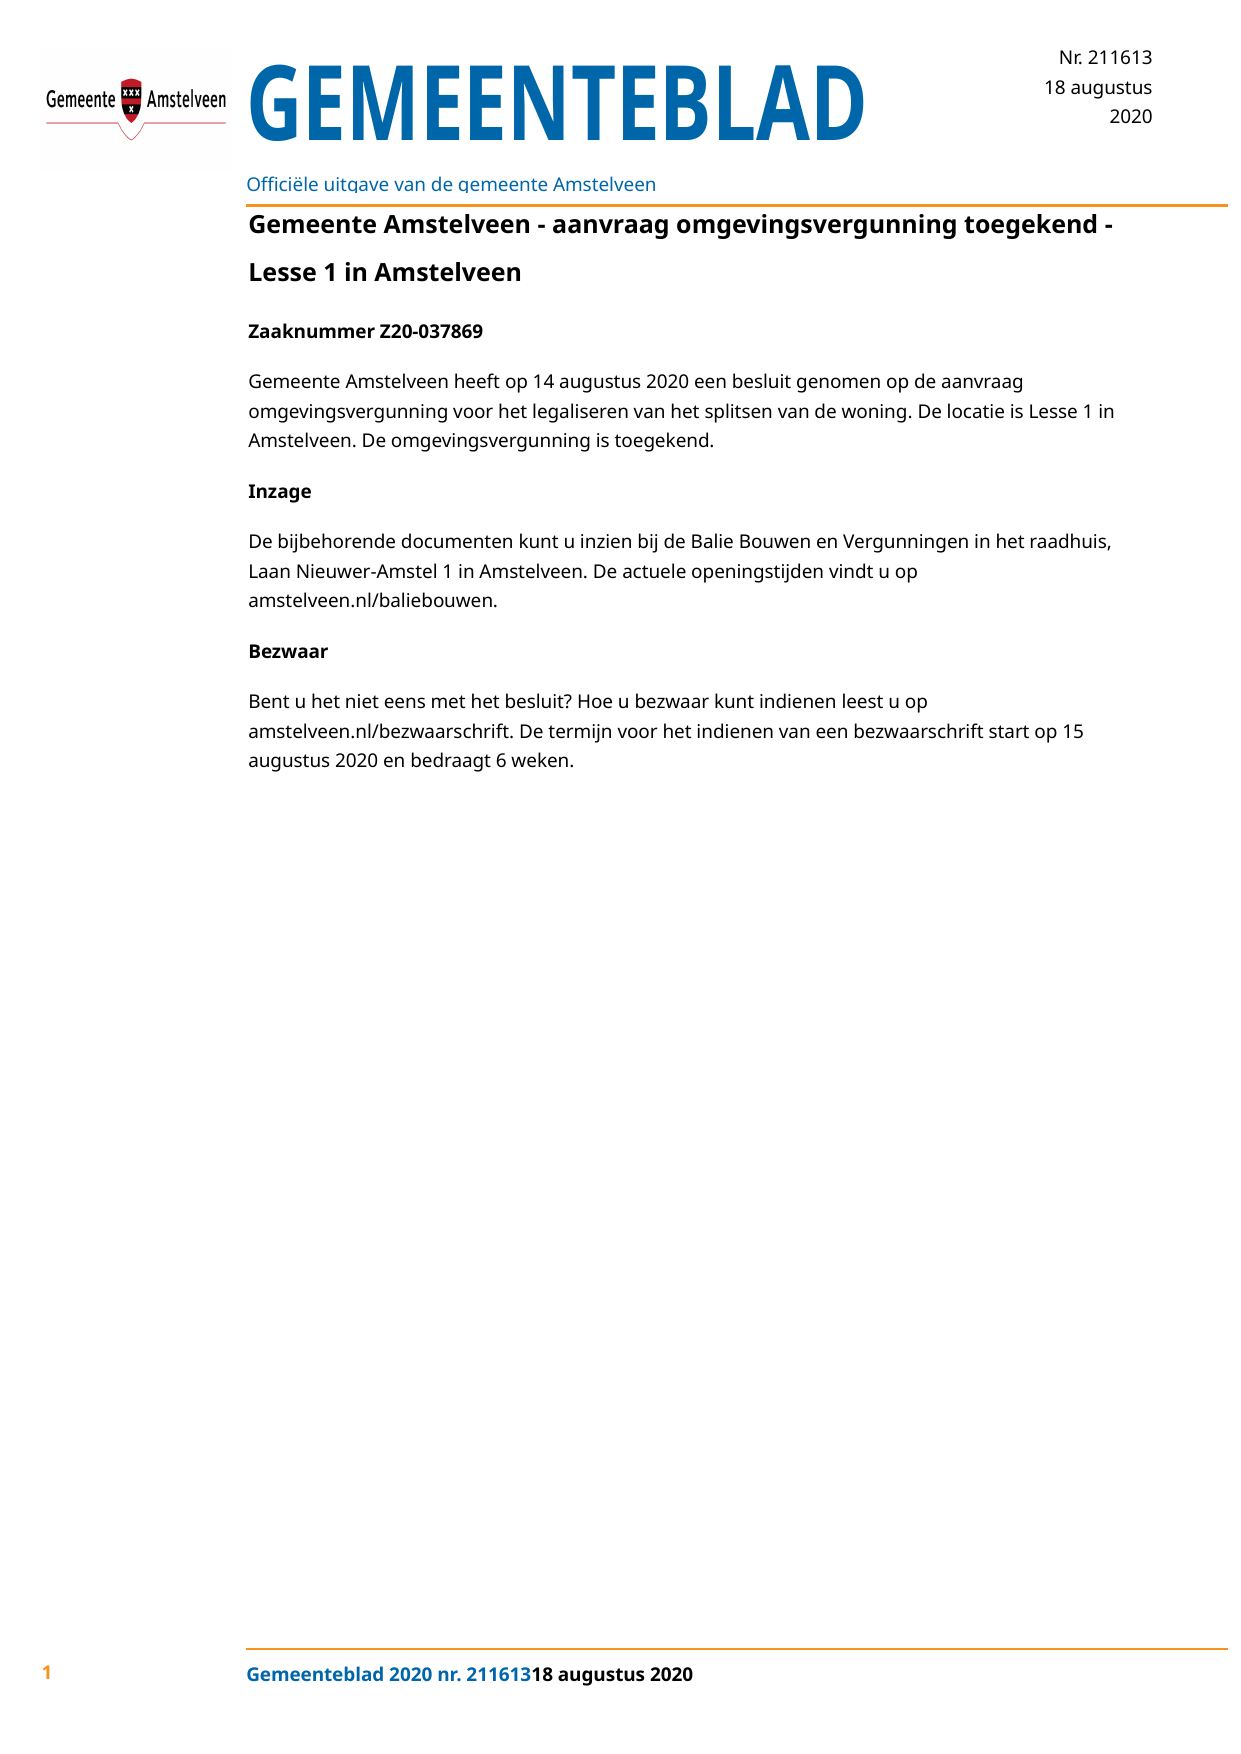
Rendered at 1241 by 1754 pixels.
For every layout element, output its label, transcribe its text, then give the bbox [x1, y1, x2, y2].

text Bezwaar [248, 638, 1152, 664]
text Inzage [248, 478, 1152, 504]
text Bent u het niet eens met het besluit? Hoe u bezwaar kunt indienen leest u op amstelveen.nl/bezwaarschrift. De termijn voor het indienen van een bezwaarschrift start op 15 augustus 2020 en bedraagt 6 weken. [248, 688, 1152, 773]
text Gemeente Amstelveen heeft op 14 augustus 2020 een besluit genomen op de aanvraag omgevingsvergunning voor het legaliseren van het splitsen van de woning. De locatie is Lesse 1 in Amstelveen. De omgevingsvergunning is toegekend. [248, 368, 1152, 453]
text Gemeente Amstelveen - aanvraag omgevingsvergunning toegekend - Lesse 1 in Amstelveen [248, 207, 1152, 288]
picture [41, 47, 231, 172]
text De bijbehorende documenten kunt u inzien bij de Balie Bouwen en Vergunningen in het raadhuis, Laan Nieuwer-Amstel 1 in Amstelveen. De actuele openingstijden vindt u op amstelveen.nl/baliebouwen. [248, 528, 1152, 613]
text Zaaknummer Z20-037869 [248, 318, 1152, 344]
